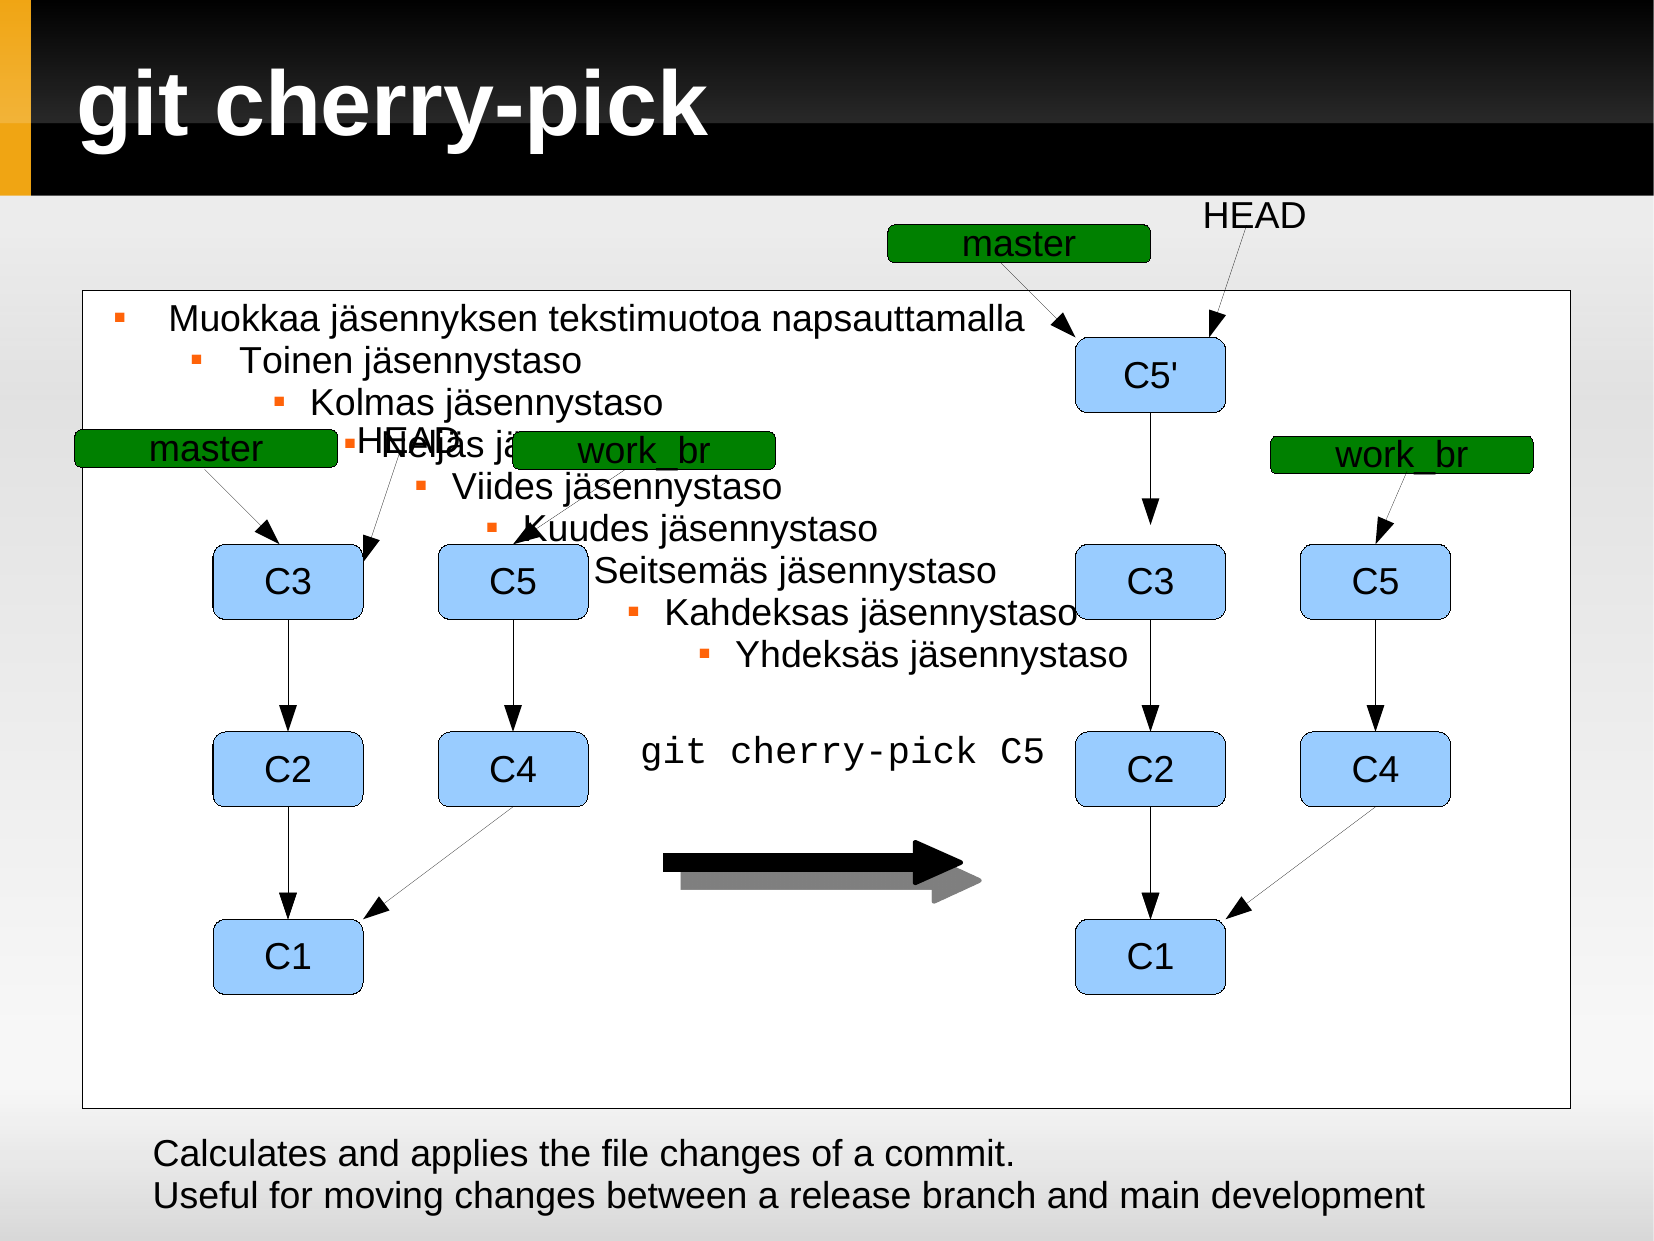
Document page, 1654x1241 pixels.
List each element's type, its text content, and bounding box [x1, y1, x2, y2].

text_box C5' [1075, 337, 1226, 413]
text_box work_br [1270, 436, 1534, 474]
text_box HEAD [341, 412, 476, 470]
text_box C1 [1075, 919, 1226, 995]
text_box Calculates and applies the file changes of a commit. Useful for moving changes between a release branch and main development [138, 1125, 1441, 1224]
text_box master [887, 224, 1151, 263]
text_box HEAD [1188, 187, 1322, 245]
text_box C5 [438, 544, 589, 620]
text_box C2 [213, 731, 364, 807]
text_box work_br [512, 431, 776, 470]
title git cherry-pick [76, 0, 1565, 208]
text_box git cherry-pick C5 [625, 725, 1061, 783]
text_box C4 [1300, 731, 1451, 807]
text_box C5 [1300, 544, 1451, 620]
text_box C2 [1075, 731, 1226, 807]
text_box C4 [438, 731, 589, 807]
text_box master [74, 429, 338, 468]
picture [0, 0, 1654, 1241]
text_box C3 [213, 544, 364, 620]
text_box C1 [213, 919, 364, 995]
text_box C3 [1075, 544, 1226, 620]
